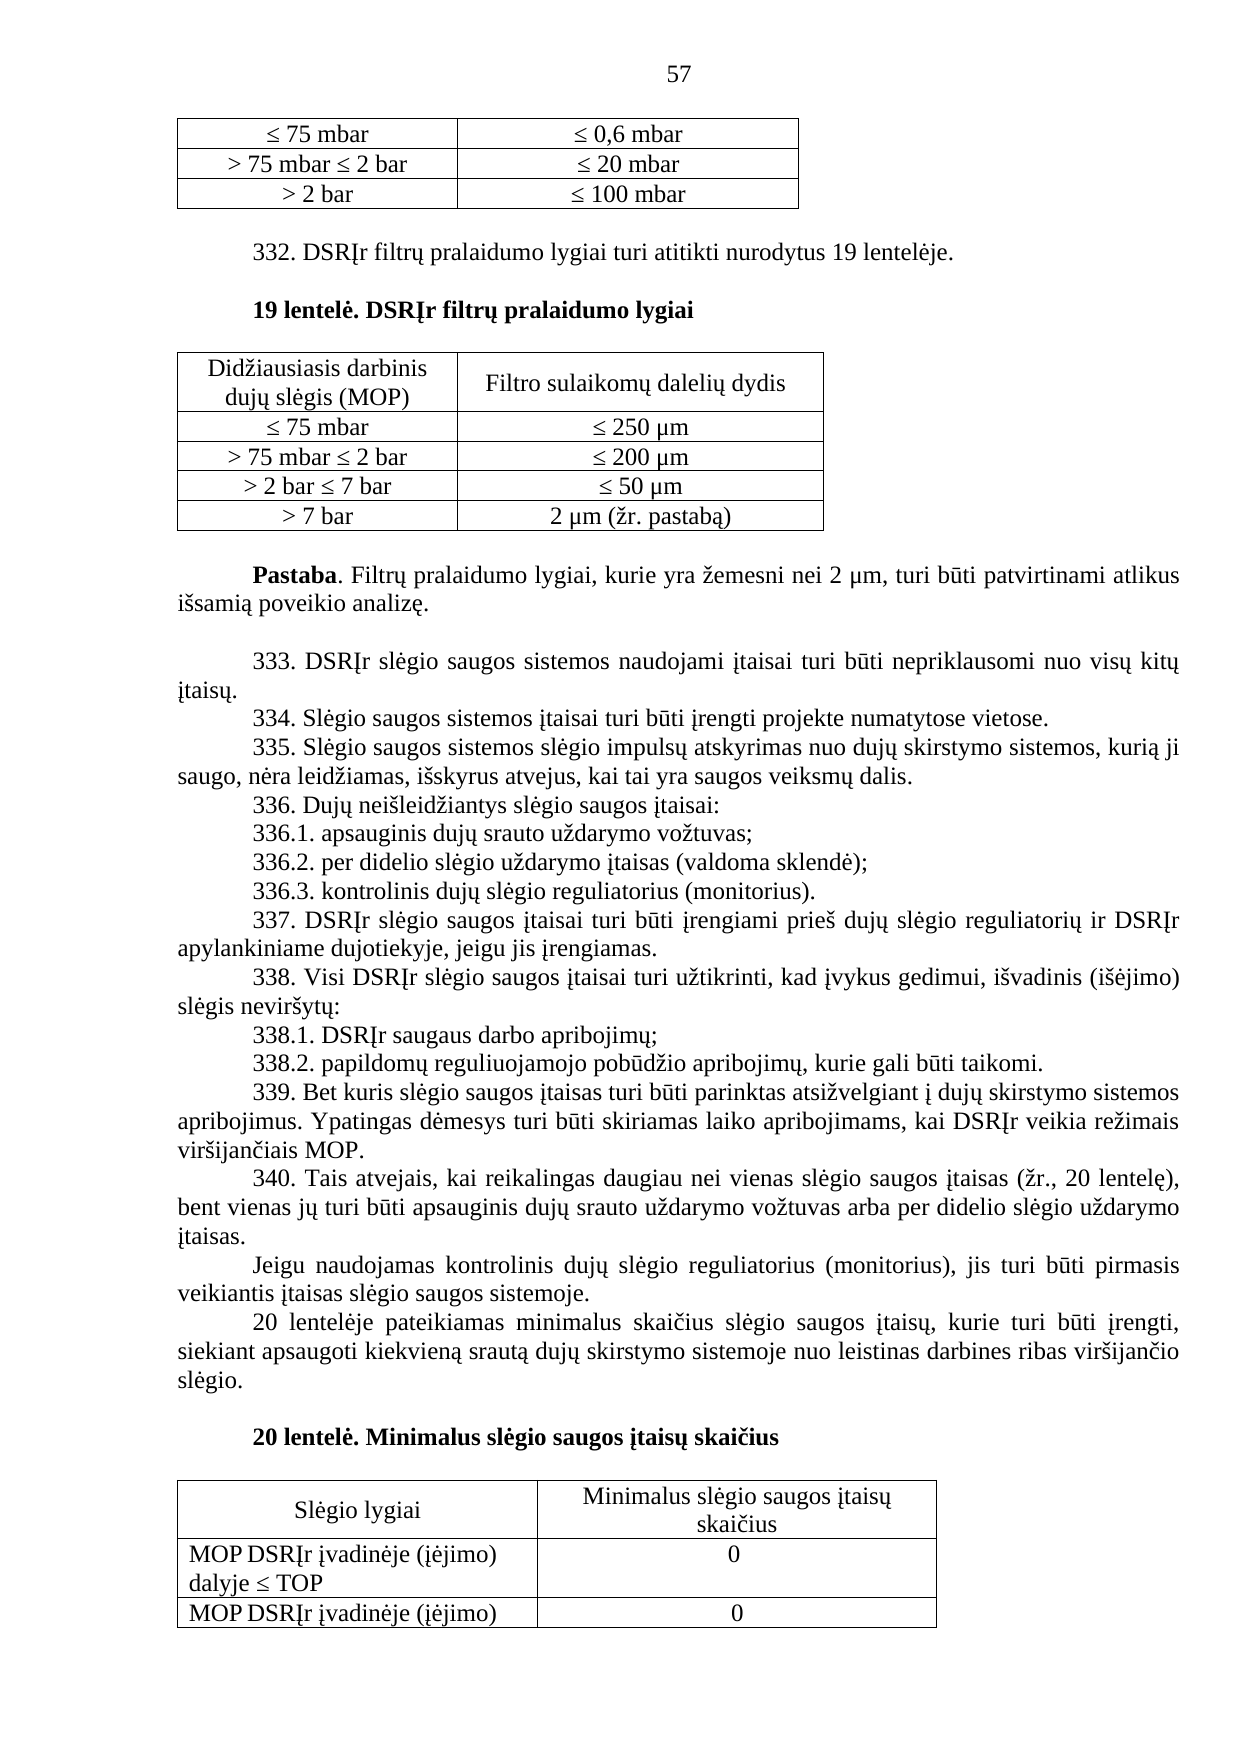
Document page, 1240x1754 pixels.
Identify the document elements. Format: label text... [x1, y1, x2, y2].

text 333. DSRĮr slėgio saugos sistemos naudojami įtaisai turi būti nepriklausomi nuo visų kitų įtaisų. [177, 646, 1181, 703]
text 338.2. papildomų reguliuojamojo pobūdžio apribojimų, kurie gali būti taikomi. [252, 1048, 1181, 1077]
table_cell > 2 bar [178, 179, 457, 207]
text 19 lentelė. DSRĮr filtrų pralaidumo lygiai [177, 295, 1181, 323]
table_cell > 2 bar ≤ 7 bar [178, 471, 457, 500]
table_cell ≤ 250 μm [458, 412, 823, 441]
table_cell ≤ 100 mbar [458, 179, 798, 207]
table_cell > 75 mbar ≤ 2 bar [178, 442, 457, 470]
text 334. Slėgio saugos sistemos įtaisai turi būti įrengti projekte numatytose vietose. [177, 703, 1181, 732]
table_header Slėgio lygiai [178, 1481, 537, 1538]
text 338.1. DSRĮr saugaus darbo apribojimų; [252, 1020, 1181, 1048]
text 339. Bet kuris slėgio saugos įtaisas turi būti parinktas atsižvelgiant į dujų skirstymo sistemos apribojimus. Ypatingas dėmesys turi būti skiriamas laiko apribojimams, kai DSRĮr veikia režimais viršijančiais MOP. [177, 1077, 1181, 1163]
text 337. DSRĮr slėgio saugos įtaisai turi būti įrengiami prieš dujų slėgio reguliatorių ir DSRĮr apylankiniame dujotiekyje, jeigu jis įrengiamas. [177, 905, 1181, 962]
text 336.3. kontrolinis dujų slėgio reguliatorius (monitorius). [252, 876, 1181, 905]
table_cell > 7 bar [178, 501, 457, 530]
table_header Filtro sulaikomų dalelių dydis [458, 353, 823, 411]
table_cell MOP DSRĮr įvadinėje (įėjimo) dalyje ≤ TOP [178, 1539, 537, 1597]
text 338. Visi DSRĮr slėgio saugos įtaisai turi užtikrinti, kad įvykus gedimui, išvadinis (išėjimo) slėgis neviršytų: [177, 962, 1181, 1020]
table_cell ≤ 50 μm [458, 471, 823, 500]
table_cell MOP DSRĮr įvadinėje (įėjimo) [178, 1598, 537, 1627]
text 336.2. per didelio slėgio uždarymo įtaisas (valdoma sklendė); [252, 847, 1181, 876]
table_cell 2 μm (žr. pastabą) [458, 501, 823, 530]
table_cell ≤ 20 mbar [458, 149, 798, 178]
table_cell > 75 mbar ≤ 2 bar [178, 149, 457, 178]
text 335. Slėgio saugos sistemos slėgio impulsų atskyrimas nuo dujų skirstymo sistemos, kurią ji saugo, nėra leidžiamas, išskyrus atvejus, kai tai yra saugos veiksmų dalis. [177, 732, 1181, 790]
text 20 lentelėje pateikiamas minimalus skaičius slėgio saugos įtaisų, kurie turi būti įrengti, siekiant apsaugoti kiekvieną srautą dujų skirstymo sistemoje nuo leistinas darbines ribas viršijančio slėgio. [177, 1307, 1181, 1393]
table_cell 0 [538, 1539, 936, 1597]
text Pastaba. Filtrų pralaidumo lygiai, kurie yra žemesni nei 2 μm, turi būti patvirtinami atlikus išsamią poveikio analizę. [177, 560, 1181, 617]
table_cell ≤ 0,6 mbar [458, 119, 798, 148]
text 336. Dujų neišleidžiantys slėgio saugos įtaisai: [177, 790, 1181, 818]
table_cell ≤ 75 mbar [178, 119, 457, 148]
table_cell ≤ 200 μm [458, 442, 823, 470]
table_cell ≤ 75 mbar [178, 412, 457, 441]
table_header Minimalus slėgio saugos įtaisų skaičius [538, 1481, 936, 1538]
table_header Didžiausiasis darbinis dujų slėgis (MOP) [178, 353, 457, 411]
text 340. Tais atvejais, kai reikalingas daugiau nei vienas slėgio saugos įtaisas (žr., 20 lentelę), bent vienas jų turi būti apsauginis dujų srauto uždarymo vožtuvas arba per didelio slėgio uždarymo įtaisas. [177, 1163, 1181, 1250]
text Jeigu naudojamas kontrolinis dujų slėgio reguliatorius (monitorius), jis turi būti pirmasis veikiantis įtaisas slėgio saugos sistemoje. [177, 1250, 1181, 1307]
text 336.1. apsauginis dujų srauto uždarymo vožtuvas; [252, 818, 1181, 847]
text 20 lentelė. Minimalus slėgio saugos įtaisų skaičius [177, 1422, 1181, 1451]
table_cell 0 [538, 1598, 936, 1627]
text 332. DSRĮr filtrų pralaidumo lygiai turi atitikti nurodytus 19 lentelėje. [177, 237, 1181, 266]
